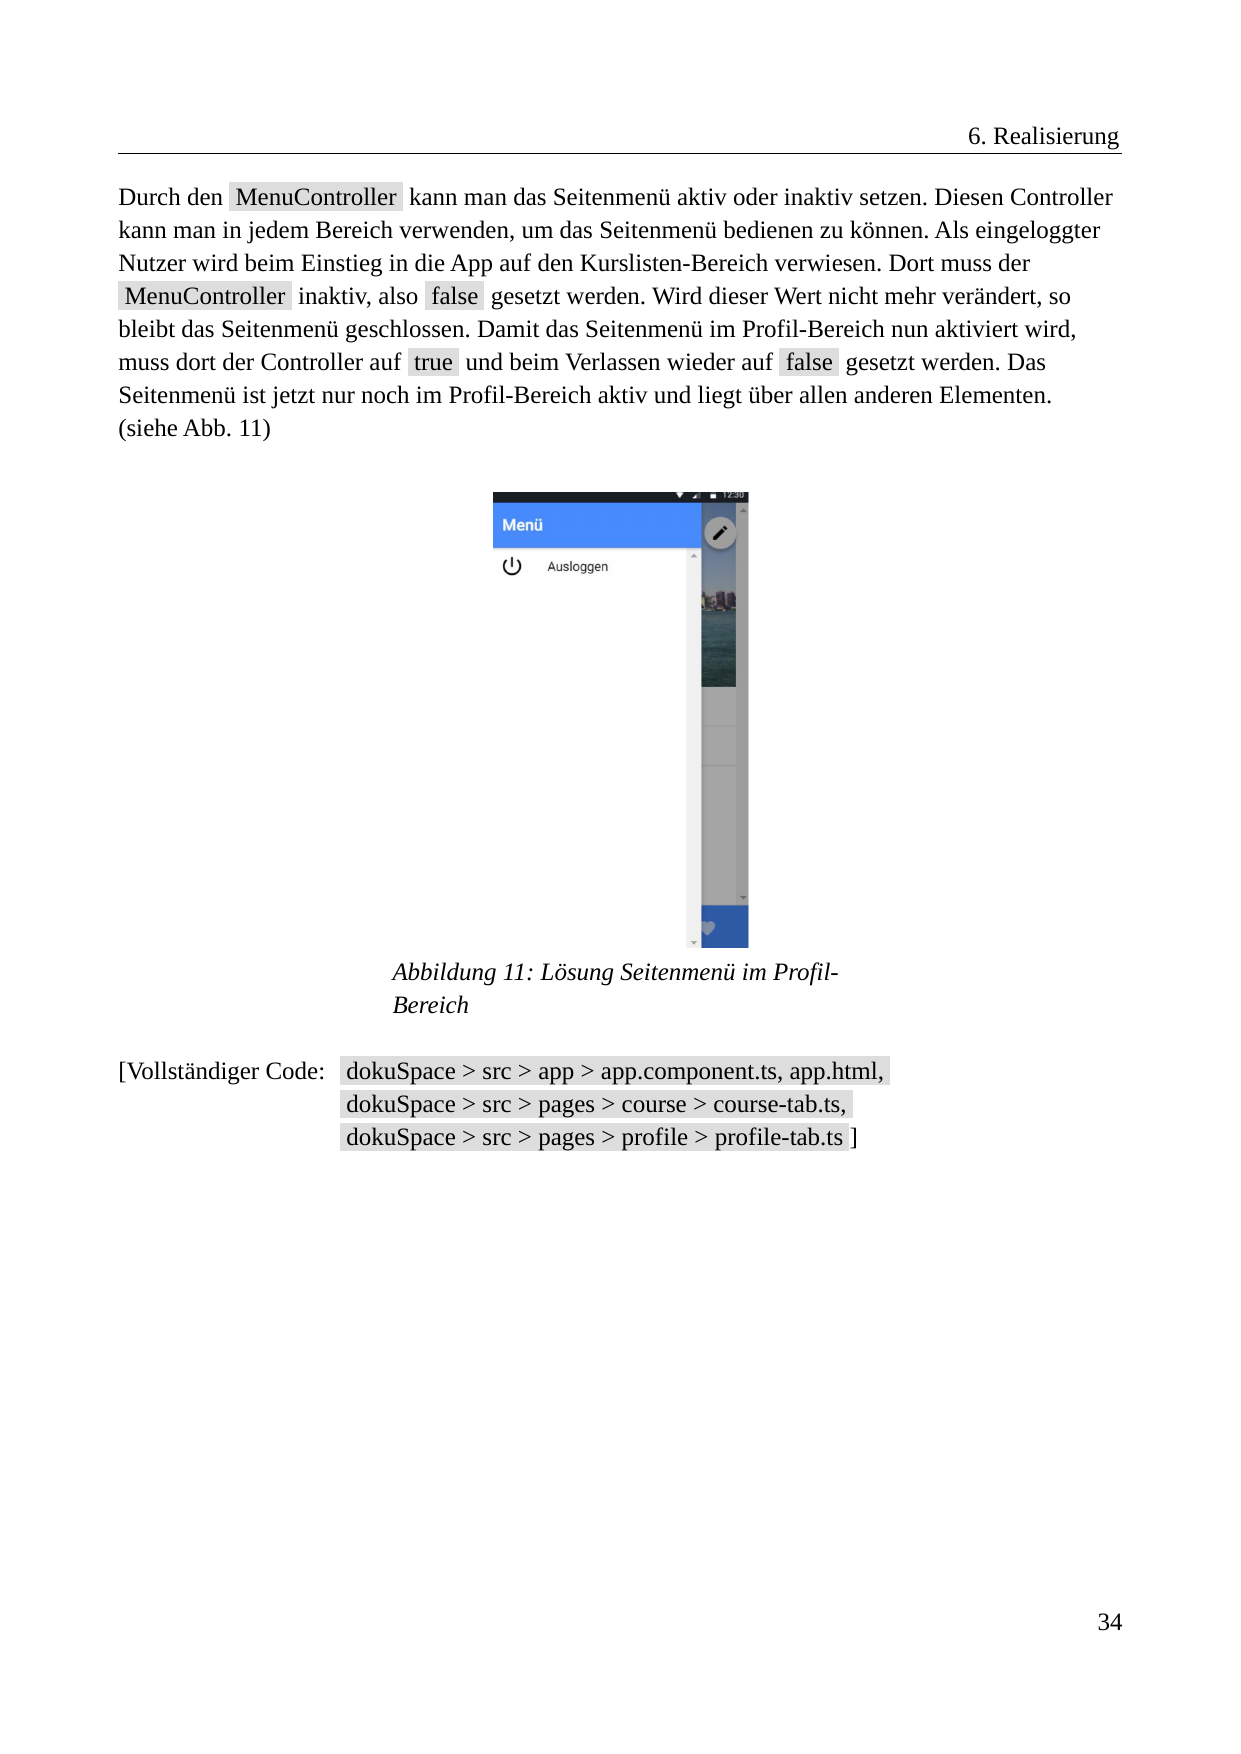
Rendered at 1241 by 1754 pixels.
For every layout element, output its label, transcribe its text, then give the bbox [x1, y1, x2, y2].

text (siehe Abb. 11) [118, 413, 1122, 442]
picture [392, 492, 848, 948]
text MenuController inaktiv, also false gesetzt werden. Wird dieser Wert nicht mehr verändert, so bleibt das Seitenmenü geschlossen. Damit das Seitenmenü im Profil-Bereich nun aktiviert wird, muss dort der Controller auf true und beim Verlassen wieder auf false gesetzt werden. Das Seitenmenü ist jetzt nur noch im Profil-Bereich aktiv und liegt über allen anderen Elementen. [118, 281, 1122, 409]
text [Vollständiger Code: dokuSpace > src > app > app.component.ts, app.html, [118, 1056, 1122, 1085]
text dokuSpace > src > pages > course > course-tab.ts, [118, 1089, 1122, 1118]
text Durch den MenuController kann man das Seitenmenü aktiv oder inaktiv setzen. Diesen Controller kann man in jedem Bereich verwenden, um das Seitenmenü bedienen zu können. Als eingeloggter Nutzer wird beim Einstieg in die App auf den Kurslisten-Bereich verwiesen. Dort muss der [118, 182, 1122, 277]
text dokuSpace > src > pages > profile > profile-tab.ts ] [118, 1122, 1122, 1151]
text Abbildung 11: Lösung Seitenmenü im Profil-Bereich [392, 948, 848, 1019]
